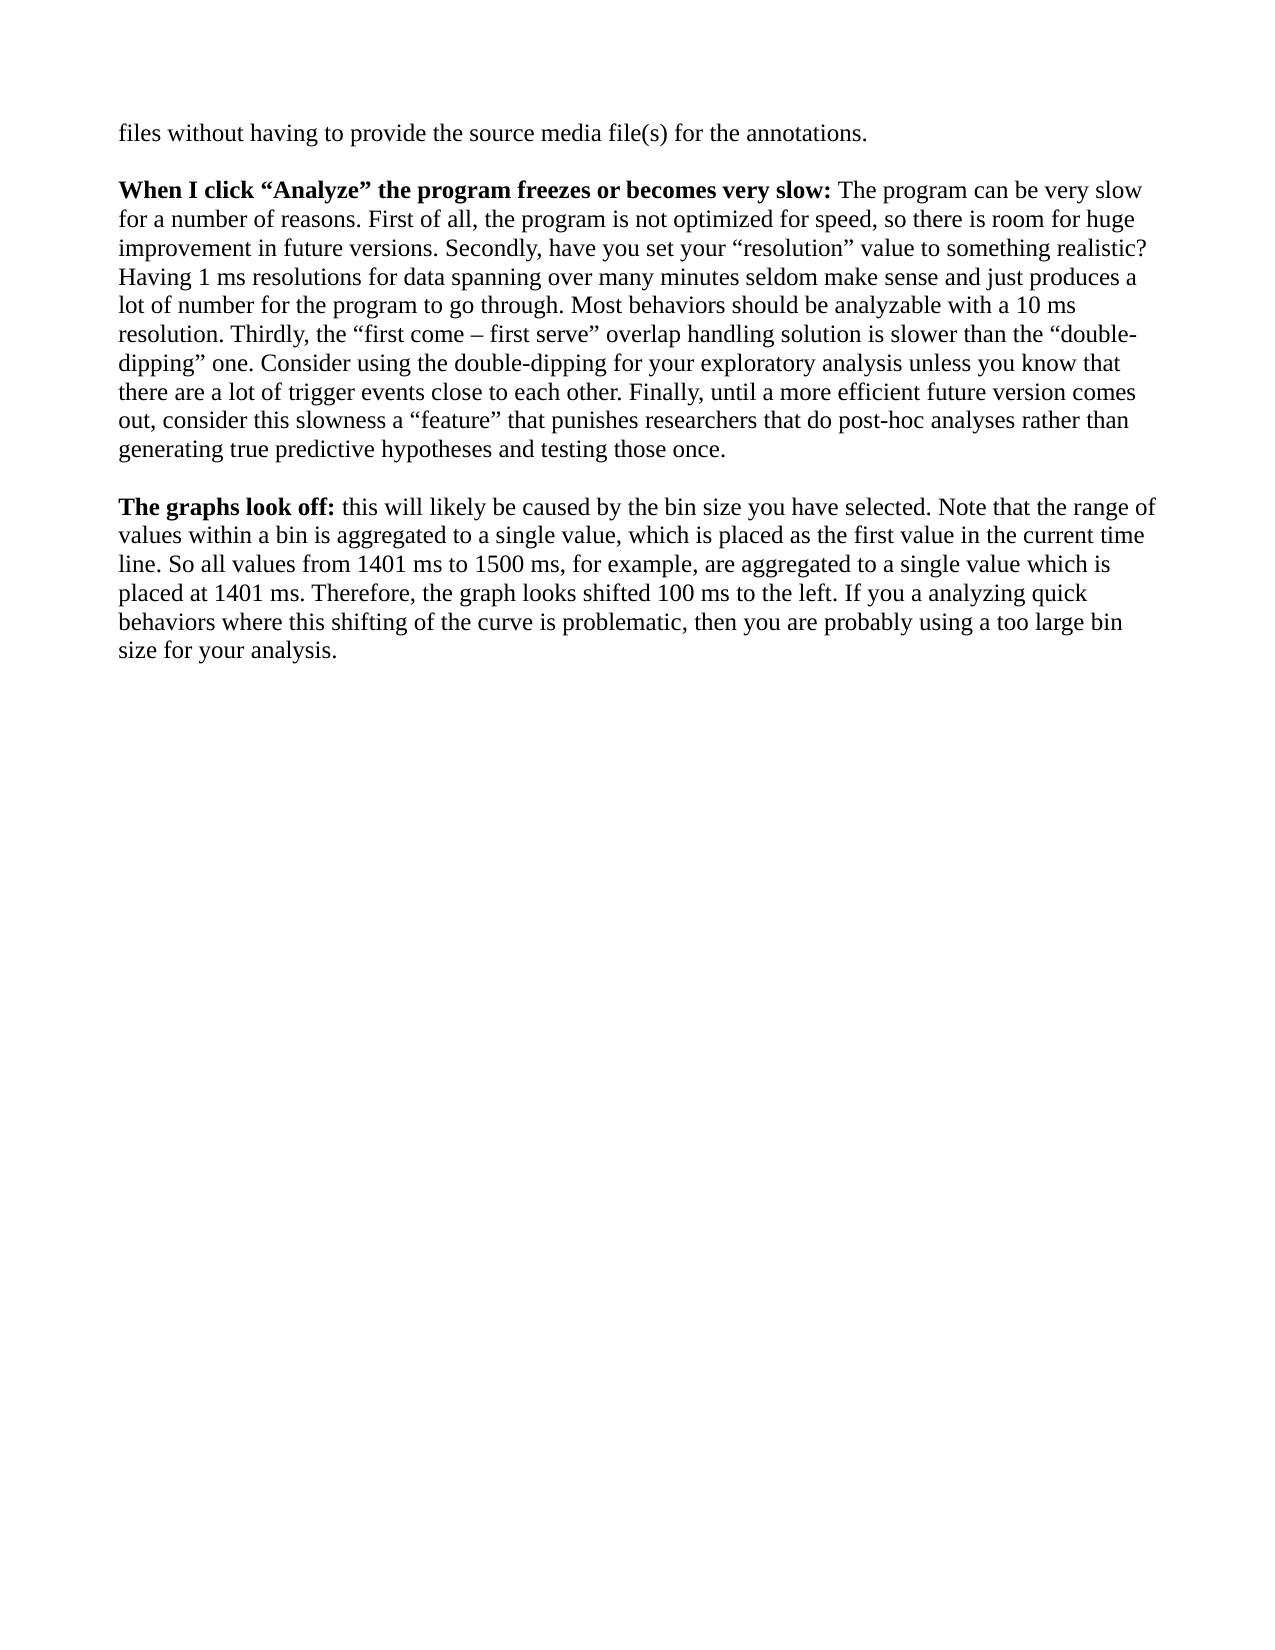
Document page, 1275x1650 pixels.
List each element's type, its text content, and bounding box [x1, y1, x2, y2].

text files without having to provide the source media file(s) for the annotations. [118, 118, 1157, 147]
text When I click “Analyze” the program freezes or becomes very slow: The program can be very slow for a number of reasons. First of all, the program is not optimized for speed, so there is room for huge improvement in future versions. Secondly, have you set your “resolution” value to something realistic? Having 1 ms resolutions for data spanning over many minutes seldom make sense and just produces a lot of number for the program to go through. Most behaviors should be analyzable with a 10 ms resolution. Thirdly, the “first come – first serve” overlap handling solution is slower than the “double-dipping” one. Consider using the double-dipping for your exploratory analysis unless you know that there are a lot of trigger events close to each other. Finally, until a more efficient future version comes out, consider this slowness a “feature” that punishes researchers that do post-hoc analyses rather than generating true predictive hypotheses and testing those once. [118, 176, 1157, 463]
text The graphs look off: this will likely be caused by the bin size you have selected. Note that the range of values within a bin is aggregated to a single value, which is placed as the first value in the current time line. So all values from 1401 ms to 1500 ms, for example, are aggregated to a single value which is placed at 1401 ms. Therefore, the graph looks shifted 100 ms to the left. If you a analyzing quick behaviors where this shifting of the curve is problematic, then you are probably using a too large bin size for your analysis. [118, 492, 1157, 664]
